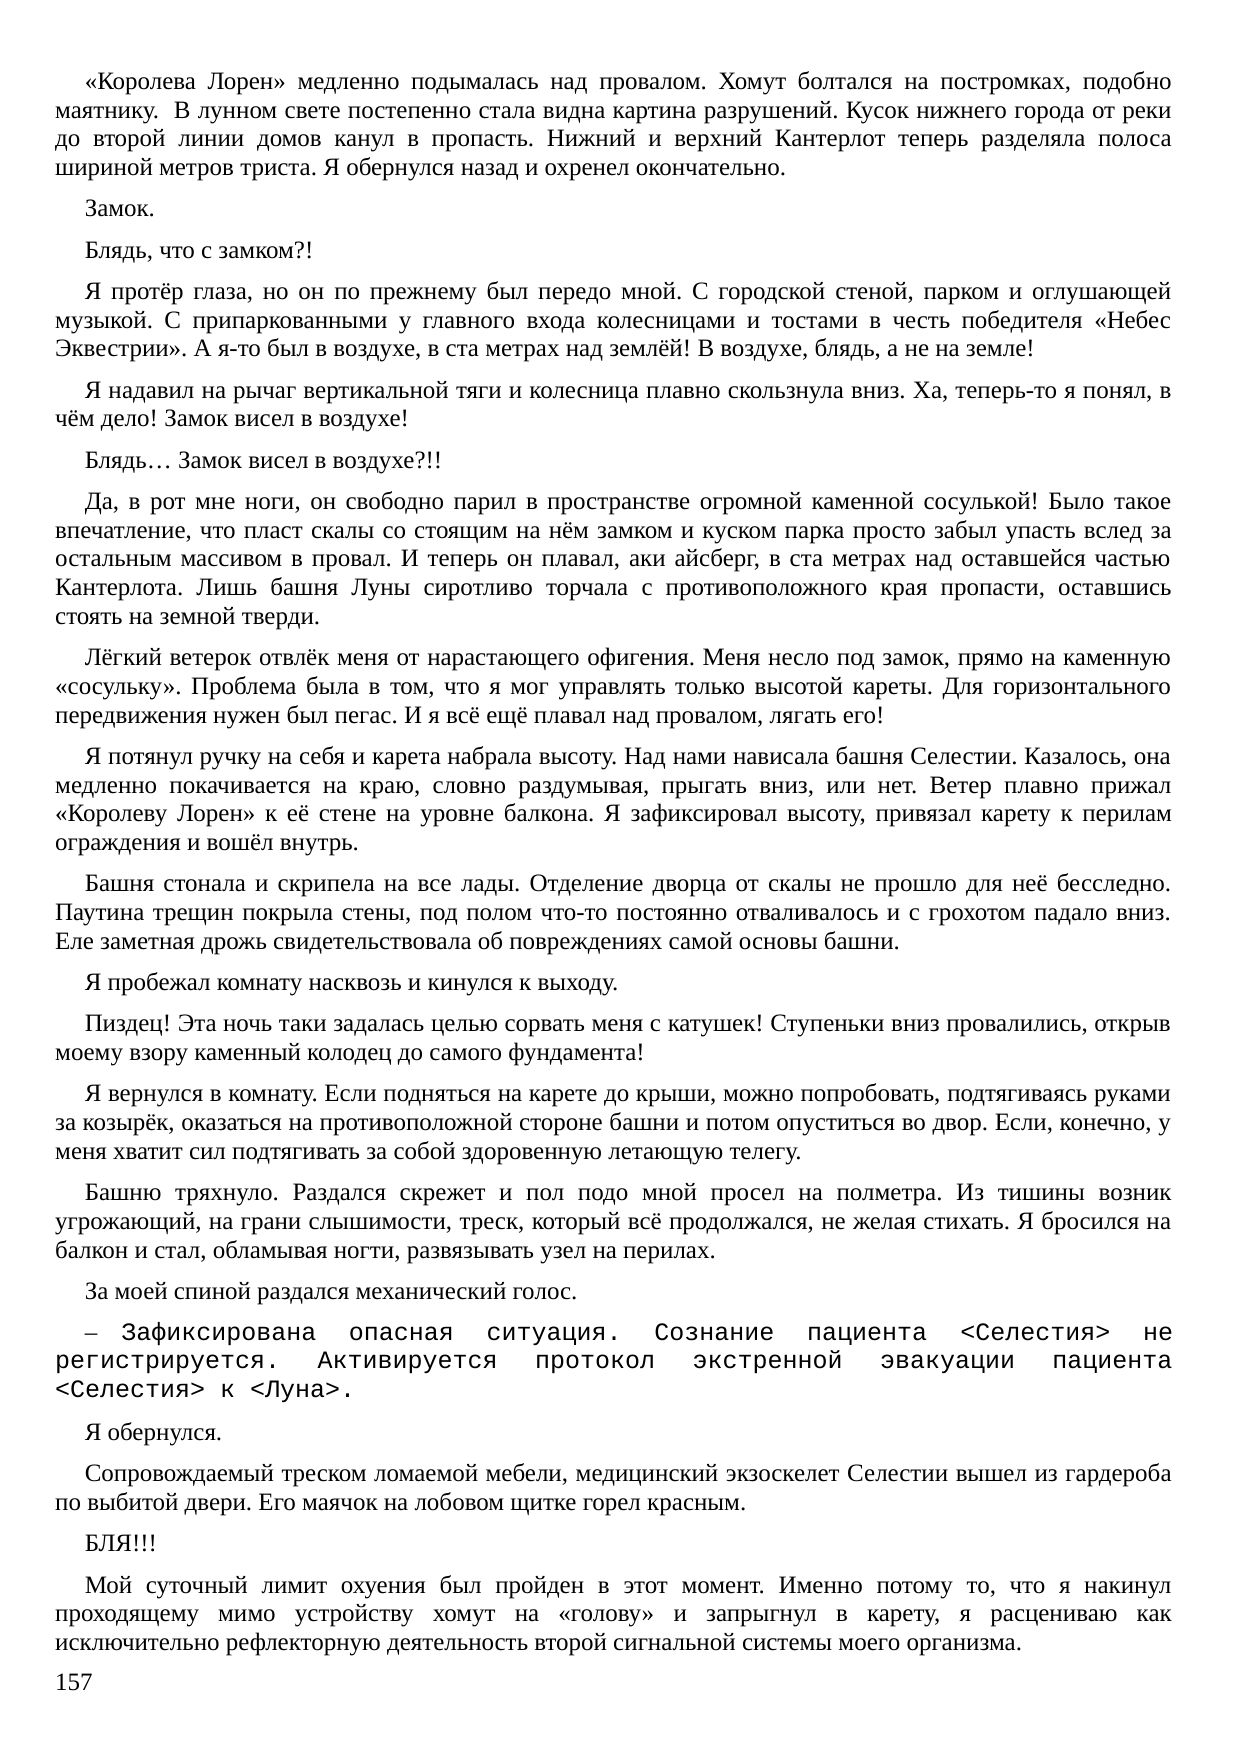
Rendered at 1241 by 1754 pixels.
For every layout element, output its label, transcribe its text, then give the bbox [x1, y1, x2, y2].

text Блядь… Замок висел в воздухе?!! [55, 445, 1173, 473]
text Лёгкий ветерок отвлёк меня от нарастающего офигения. Меня несло под замок, прямо на каменную «сосульку». Проблема была в том, что я мог управлять только высотой кареты. Для горизонтального передвижения нужен был пегас. И я всё ещё плавал над провалом, лягать его! [55, 642, 1173, 728]
text Я надавил на рычаг вертикальной тяги и колесница плавно скользнула вниз. Ха, теперь-то я понял, в чём дело! Замок висел в воздухе! [55, 375, 1173, 432]
text Я вернулся в комнату. Если подняться на карете до крыши, можно попробовать, подтягиваясь руками за козырёк, оказаться на противоположной стороне башни и потом опуститься во двор. Если, конечно, у меня хватит сил подтягивать за собой здоровенную летающую телегу. [55, 1078, 1173, 1165]
text Башню тряхнуло. Раздался скрежет и пол подо мной просел на полметра. Из тишины возник угрожающий, на грани слышимости, треск, который всё продолжался, не желая стихать. Я бросился на балкон и стал, обламывая ногти, развязывать узел на перилах. [55, 1177, 1173, 1263]
text «Королева Лорен» медленно подымалась над провалом. Хомут болтался на постромках, подобно маятнику. В лунном свете постепенно стала видна картина разрушений. Кусок нижнего города от реки до второй линии домов канул в пропасть. Нижний и верхний Кантерлот теперь разделяла полоса шириной метров триста. Я обернулся назад и охренел окончательно. [55, 66, 1173, 181]
text Блядь, что с замком?! [55, 235, 1173, 263]
text Я потянул ручку на себя и карета набрала высоту. Над нами нависала башня Селестии. Казалось, она медленно покачивается на краю, словно раздумывая, прыгать вниз, или нет. Ветер плавно прижал «Королеву Лорен» к её стене на уровне балкона. Я зафиксировал высоту, привязал карету к перилам ограждения и вошёл внутрь. [55, 741, 1173, 856]
text Я обернулся. [55, 1417, 1173, 1446]
text Я пробежал комнату насквозь и кинулся к выходу. [55, 967, 1173, 996]
text Да, в рот мне ноги, он свободно парил в пространстве огромной каменной сосулькой! Было такое впечатление, что пласт скалы со стоящим на нём замком и куском парка просто забыл упасть вслед за остальным массивом в провал. И теперь он плавал, аки айсберг, в ста метрах над оставшейся частью Кантерлота. Лишь башня Луны сиротливо торчала с противоположного края пропасти, оставшись стоять на земной тверди. [55, 486, 1173, 630]
text За моей спиной раздался механический голос. [55, 1276, 1173, 1305]
text Сопровождаемый треском ломаемой мебели, медицинский экзоскелет Селестии вышел из гардероба по выбитой двери. Его маячок на лобовом щитке горел красным. [55, 1458, 1173, 1516]
text Замок. [55, 193, 1173, 222]
text Пиздец! Эта ночь таки задалась целью сорвать меня с катушек! Ступеньки вниз провалились, открыв моему взору каменный колодец до самого фундамента! [55, 1008, 1173, 1066]
text БЛЯ!!! [55, 1528, 1173, 1557]
text Мой суточный лимит охуения был пройден в этот момент. Именно потому то, что я накинул проходящему мимо устройству хомут на «голову» и запрыгнул в карету, я расцениваю как исключительно рефлекторную деятельность второй сигнальной системы моего организма. [55, 1570, 1173, 1656]
text – Зафиксирована опасная ситуация. Сознание пациента <Селестия> не регистрируется. Активируется протокол экстренной эвакуации пациента <Селестия> к <Луна>. [55, 1317, 1173, 1405]
text Башня стонала и скрипела на все лады. Отделение дворца от скалы не прошло для неё бесследно. Паутина трещин покрыла стены, под полом что-то постоянно отваливалось и с грохотом падало вниз. Еле заметная дрожь свидетельствовала об повреждениях самой основы башни. [55, 868, 1173, 955]
text Я протёр глаза, но он по прежнему был передо мной. С городской стеной, парком и оглушающей музыкой. С припаркованными у главного входа колесницами и тостами в честь победителя «Небес Эквестрии». А я-то был в воздухе, в ста метрах над землёй! В воздухе, блядь, а не на земле! [55, 276, 1173, 362]
